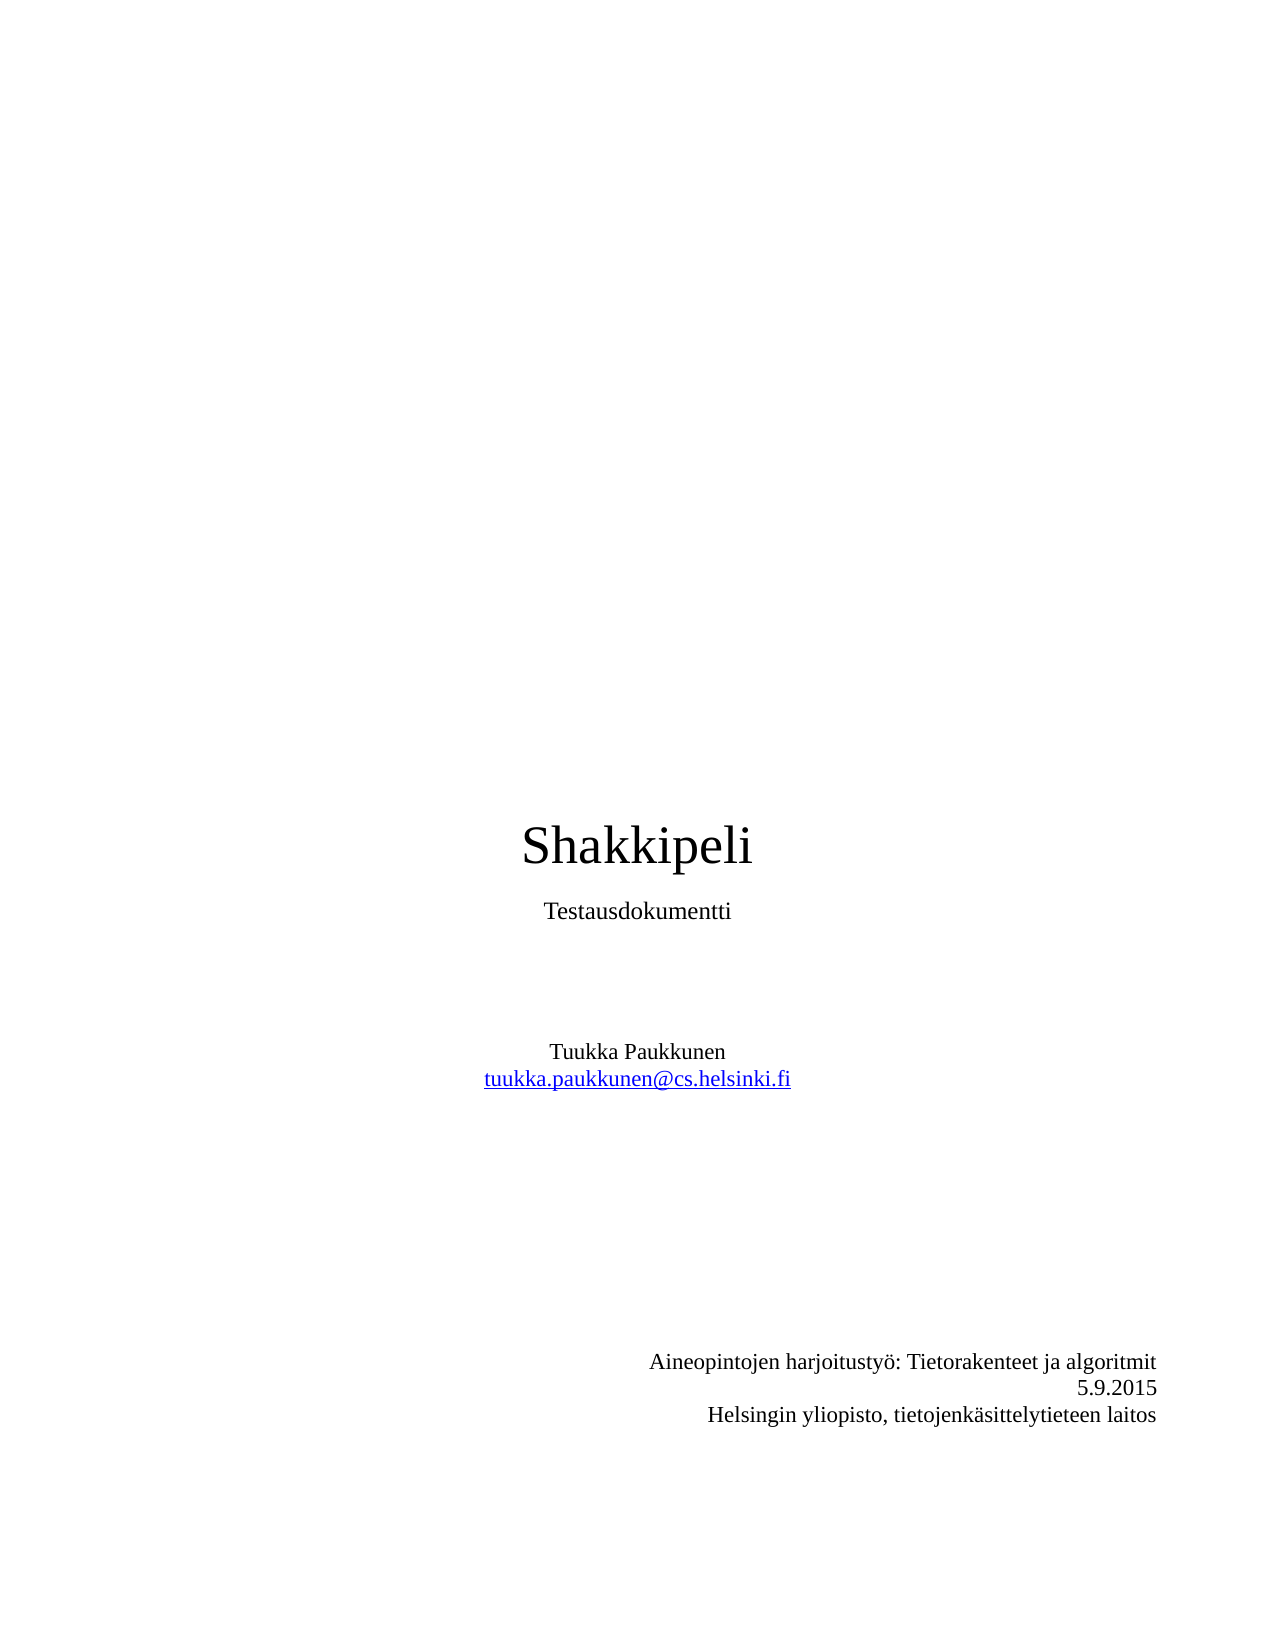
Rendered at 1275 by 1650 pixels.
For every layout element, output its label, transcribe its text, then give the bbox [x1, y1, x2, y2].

title Shakkipeli [118, 813, 1157, 875]
text Aineopintojen harjoitustyö: Tietorakenteet ja algoritmit 5.9.2015 Helsingin yliopisto, tietojenkäsittelytieteen laitos [118, 1348, 1157, 1427]
text Tuukka Paukkunen tuukka.paukkunen@cs.helsinki.fi [118, 1038, 1157, 1091]
subtitle Testausdokumentti [118, 896, 1157, 924]
